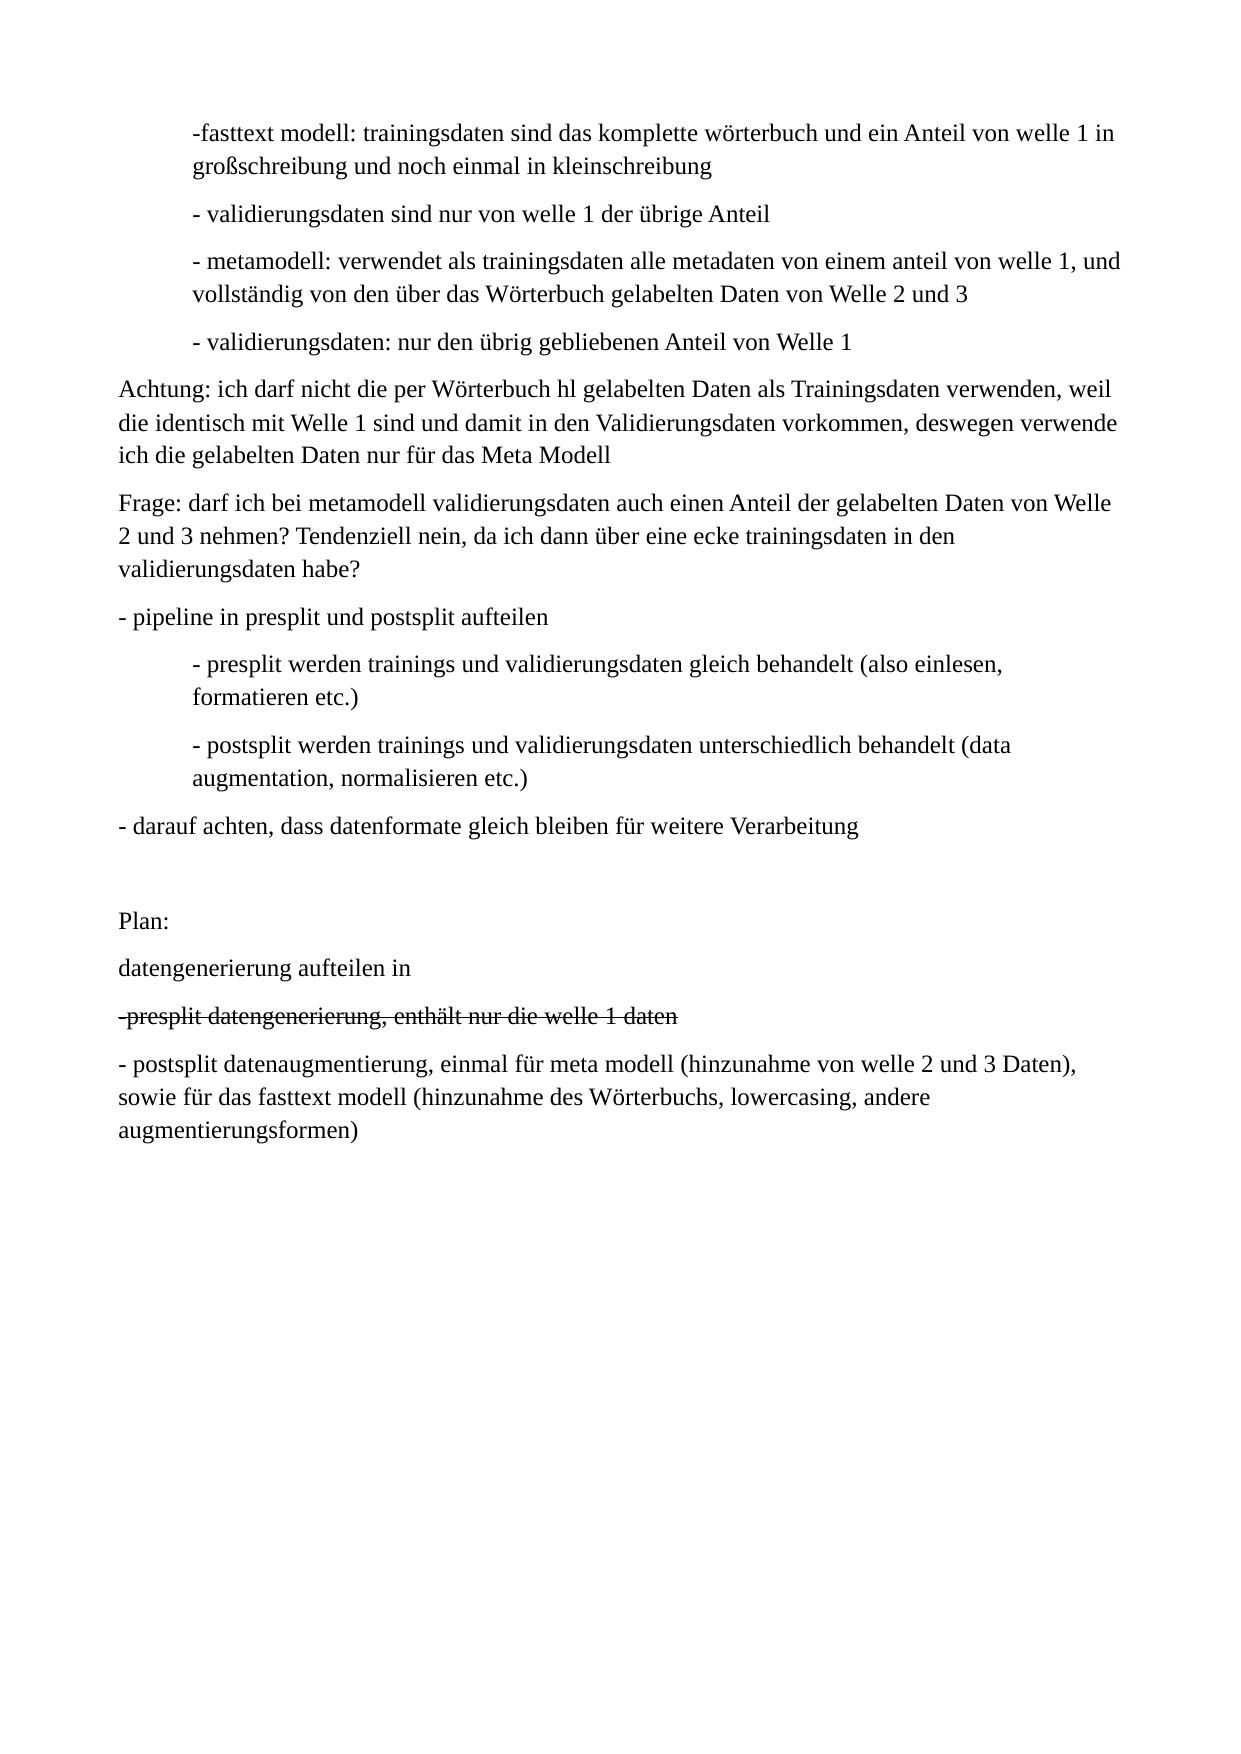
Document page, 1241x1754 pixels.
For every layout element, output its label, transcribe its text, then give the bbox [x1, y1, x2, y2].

text - validierungsdaten: nur den übrig gebliebenen Anteil von Welle 1 [192, 327, 1122, 356]
text -fasttext modell: trainingsdaten sind das komplette wörterbuch und ein Anteil von welle 1 in großschreibung und noch einmal in kleinschreibung [192, 118, 1122, 180]
text Plan: [118, 906, 1122, 935]
text - metamodell: verwendet als trainingsdaten alle metadaten von einem anteil von welle 1, und vollständig von den über das Wörterbuch gelabelten Daten von Welle 2 und 3 [192, 246, 1122, 308]
text datengenerierung aufteilen in [118, 953, 1122, 982]
text -presplit datengenerierung, enthält nur die welle 1 daten [118, 1001, 1122, 1030]
text - validierungsdaten sind nur von welle 1 der übrige Anteil [192, 199, 1122, 227]
text - darauf achten, dass datenformate gleich bleiben für weitere Verarbeitung [118, 811, 1122, 839]
text - presplit werden trainings und validierungsdaten gleich behandelt (also einlesen, formatieren etc.) [192, 649, 1122, 711]
text - postsplit werden trainings und validierungsdaten unterschiedlich behandelt (data augmentation, normalisieren etc.) [192, 730, 1122, 792]
text Frage: darf ich bei metamodell validierungsdaten auch einen Anteil der gelabelten Daten von Welle 2 und 3 nehmen? Tendenziell nein, da ich dann über eine ecke trainingsdaten in den validierungsdaten habe? [118, 488, 1122, 583]
text - postsplit datenaugmentierung, einmal für meta modell (hinzunahme von welle 2 und 3 Daten), sowie für das fasttext modell (hinzunahme des Wörterbuchs, lowercasing, andere augmentierungsformen) [118, 1049, 1122, 1143]
text - pipeline in presplit und postsplit aufteilen [118, 602, 1122, 631]
text Achtung: ich darf nicht die per Wörterbuch hl gelabelten Daten als Trainingsdaten verwenden, weil die identisch mit Welle 1 sind und damit in den Validierungsdaten vorkommen, deswegen verwende ich die gelabelten Daten nur für das Meta Modell [118, 374, 1122, 469]
